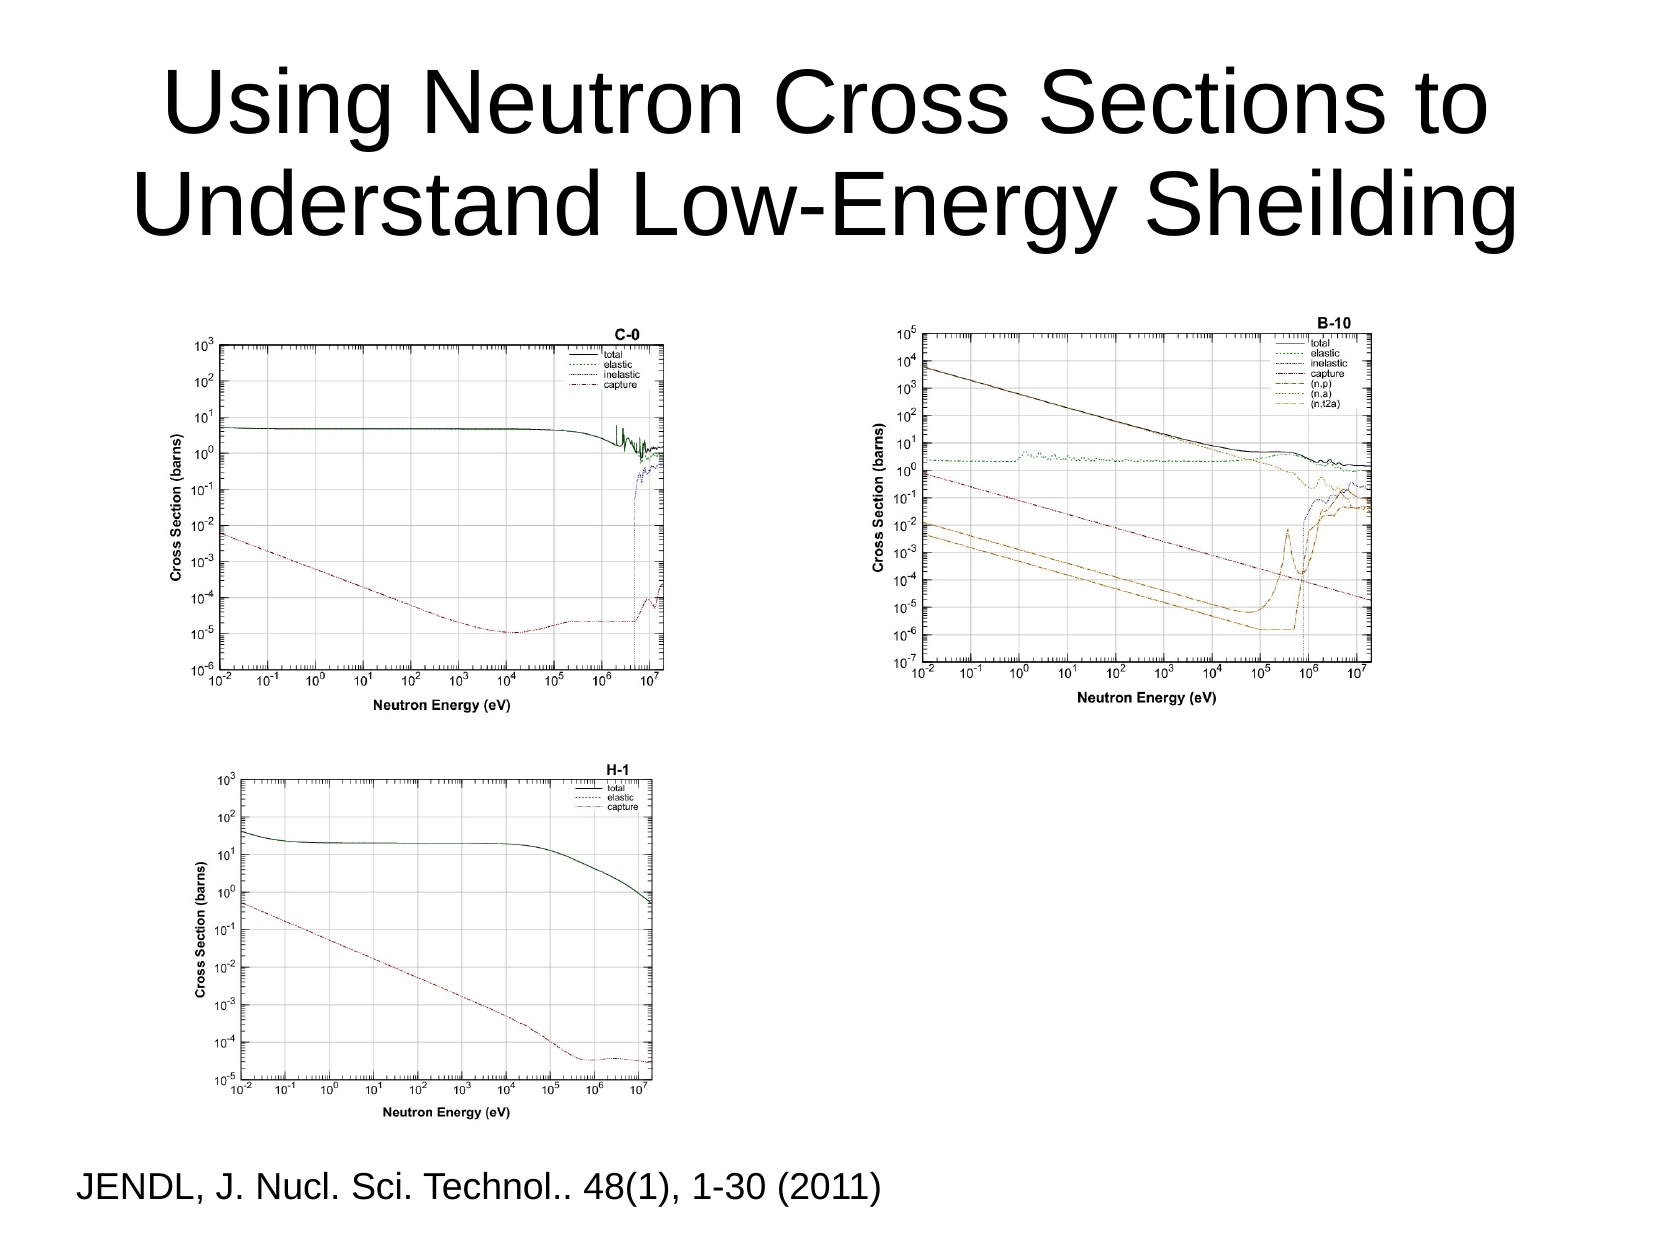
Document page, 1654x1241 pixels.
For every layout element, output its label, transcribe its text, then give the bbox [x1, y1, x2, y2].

picture [844, 287, 1414, 728]
text_box JENDL, J. Nucl. Sci. Technol.. 48(1), 1-30 (2011) [61, 1158, 901, 1216]
picture [169, 737, 691, 1141]
title Using Neutron Cross Sections to Understand Low-Energy Sheilding [82, 49, 1571, 257]
picture [142, 299, 706, 736]
